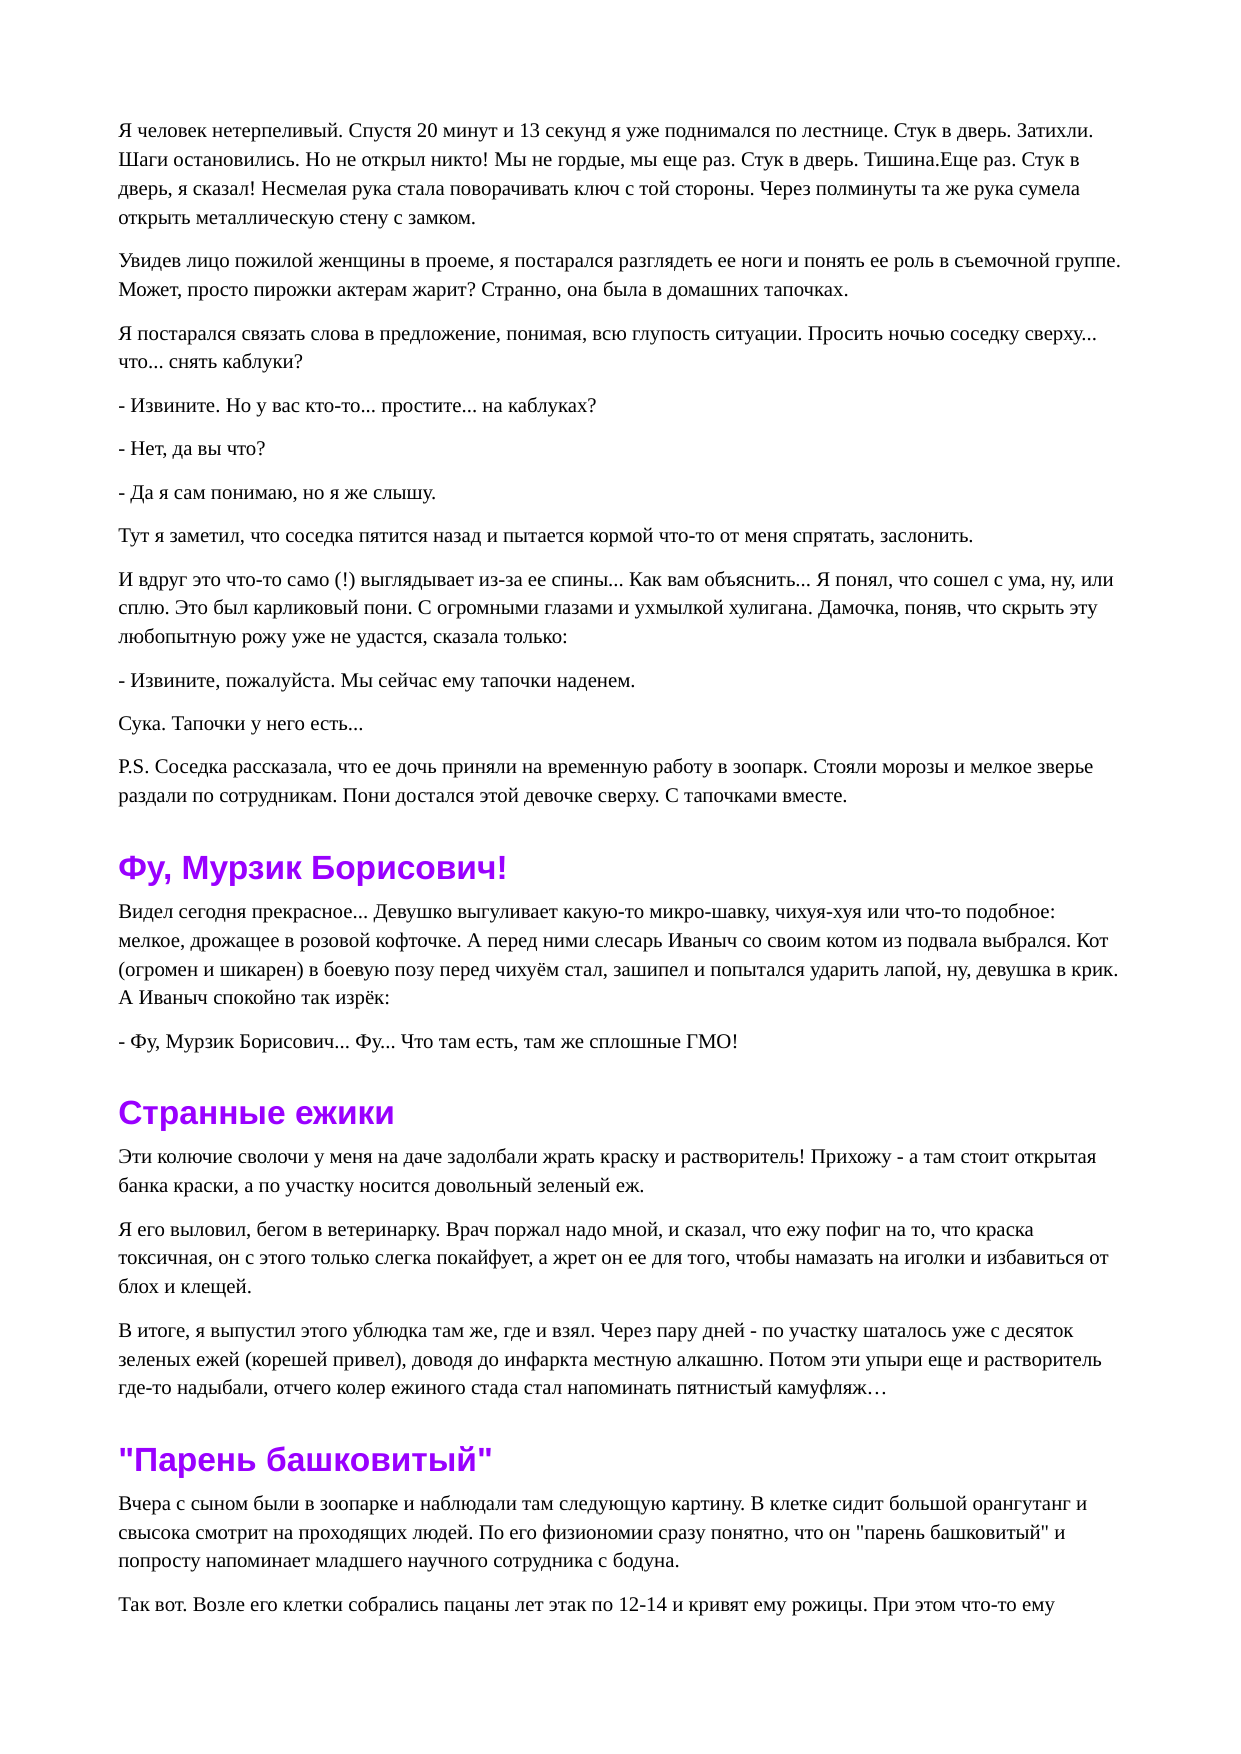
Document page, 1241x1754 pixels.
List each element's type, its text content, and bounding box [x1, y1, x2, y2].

text Я постарался связать слова в предложение, понимая, всю глупость ситуации. Просить ночью соседку сверху... что... снять каблуки? [118, 320, 1122, 373]
text Сука. Тапочки у него есть... [118, 711, 1122, 735]
subtitle "Парень башковитый" [118, 1439, 1122, 1478]
text - Извините, пожалуйста. Мы сейчас ему тапочки наденем. [118, 668, 1122, 692]
subtitle Фу, Мурзик Борисович! [118, 848, 1122, 886]
text В итоге, я выпустил этого ублюдка там же, где и взял. Через пару дней - по участку шаталось уже с десяток зеленых ежей (корешей привел), доводя до инфаркта местную алкашню. Потом эти упыри еще и растворитель где-то надыбали, отчего колер ежиного стада стал напоминать пятнистый камуфляж… [118, 1318, 1122, 1399]
text Эти колючие сволочи у меня на даче задолбали жрать краску и растворитель! Прихожу - а там стоит открытая банка краски, а по участку носится довольный зеленый еж. [118, 1144, 1122, 1197]
text И вдруг это что-то само (!) выглядывает из-за ее спины... Как вам объяснить... Я понял, что сошел с ума, ну, или сплю. Это был карликовый пони. С огромными глазами и ухмылкой хулигана. Дамочка, поняв, что скрыть эту любопытную рожу уже не удастся, сказала только: [118, 566, 1122, 648]
text Я человек нетерпеливый. Спустя 20 минут и 13 секунд я уже поднимался по лестнице. Стук в дверь. Затихли. Шаги остановились. Но не открыл никто! Мы не гордые, мы еще раз. Стук в дверь. Тишина.Еще раз. Стук в дверь, я сказал! Несмелая рука стала поворачивать ключ с той стороны. Через полминуты та же рука сумела открыть металлическую стену с замком. [118, 118, 1122, 229]
text - Извините. Но у вас кто-то... простите... на каблуках? [118, 393, 1122, 417]
text - Да я сам понимаю, но я же слышу. [118, 479, 1122, 504]
text Видел сегодня прекрасное... Девушко выгуливает какую-то микро-шавку, чихуя-хуя или что-то подобное: мелкое, дрожащее в розовой кофточке. А перед ними слесарь Иваныч со своим котом из подвала выбрался. Кот (огромен и шикарен) в боевую позу перед чихуём стал, зашипел и попытался ударить лапой, ну, девушка в крик. А Иваныч спокойно так изрёк: [118, 899, 1122, 1009]
text Вчера с сыном были в зоопарке и наблюдали там следующую картину. В клетке сидит большой орангутанг и свысока смотрит на проходящих людей. По его физиономии сразу понятно, что он "парень башковитый" и попросту напоминает младшего научного сотрудника с бодуна. [118, 1491, 1122, 1572]
subtitle Странные ежики [118, 1093, 1122, 1132]
text Тут я заметил, что соседка пятится назад и пытается кормой что-то от меня спрятать, заслонить. [118, 523, 1122, 547]
text Я его выловил, бегом в ветеринарку. Врач поржал надо мной, и сказал, что ежу пофиг на то, что краска токсичная, он с этого только слегка покайфует, а жрет он ее для того, чтобы намазать на иголки и избавиться от блох и клещей. [118, 1216, 1122, 1298]
text Так вот. Возле его клетки собрались пацаны лет этак по 12-14 и кривят ему рожицы. При этом что-то ему [118, 1592, 1122, 1616]
text Увидев лицо пожилой женщины в проеме, я постарался разглядеть ее ноги и понять ее роль в съемочной группе. Может, просто пирожки актерам жарит? Странно, она была в домашних тапочках. [118, 248, 1122, 301]
text P.S. Соседка рассказала, что ее дочь приняли на временную работу в зоопарк. Стояли морозы и мелкое зверье раздали по сотрудникам. Пони достался этой девочке сверху. С тапочками вместе. [118, 754, 1122, 807]
text - Фу, Мурзик Борисович... Фу... Что там есть, там же сплошные ГМО! [118, 1029, 1122, 1053]
text - Нет, да вы что? [118, 436, 1122, 460]
